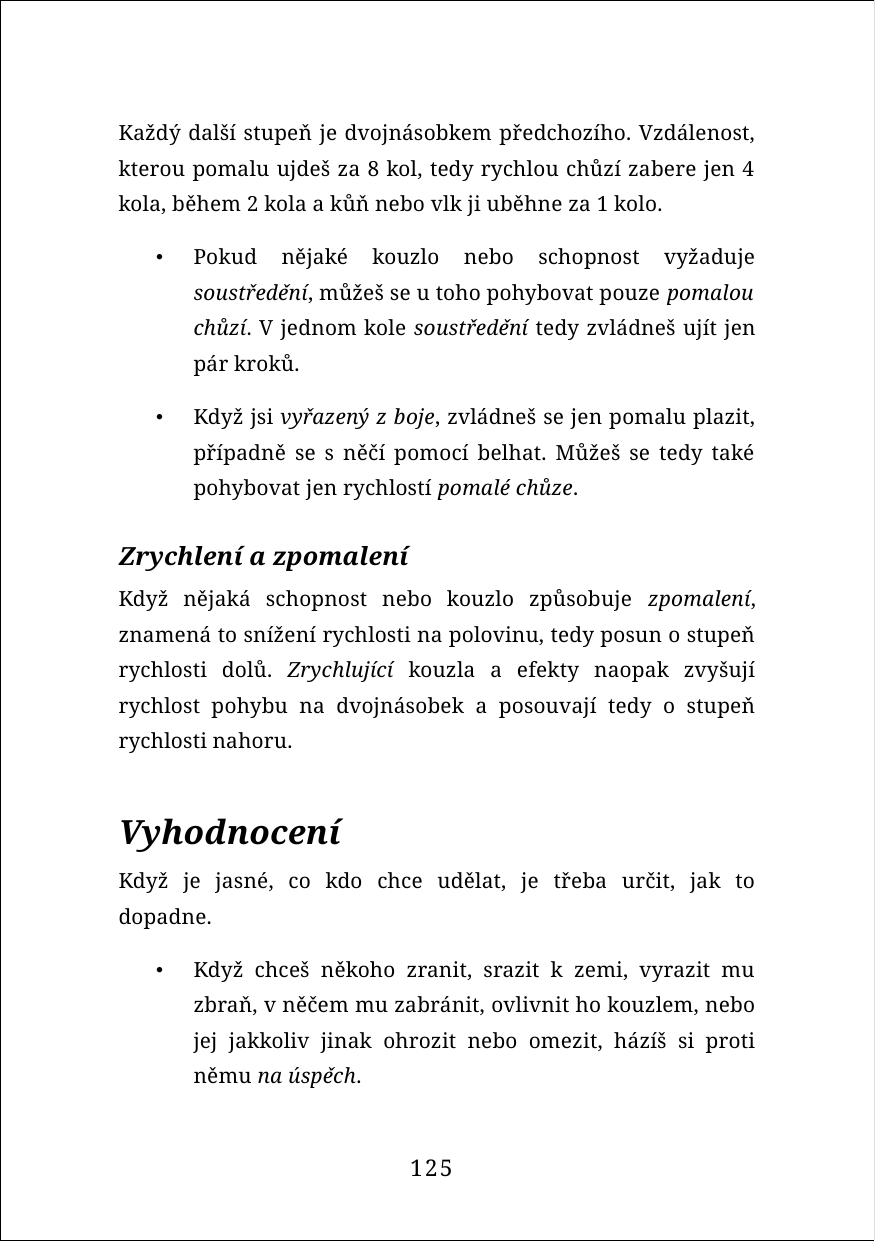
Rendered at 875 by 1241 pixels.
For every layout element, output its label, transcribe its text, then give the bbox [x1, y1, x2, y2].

list Když chceš někoho zranit, srazit k zemi, vyrazit mu zbraň, v něčem mu zabránit, ovlivnit ho kouzlem, nebo jej jakkoliv jinak ohrozit nebo omezit, házíš si proti němu na úspěch. [156, 955, 756, 1090]
subtitle Vyhodnocení [118, 809, 756, 854]
subtitle Zrychlení a zpomalení [118, 538, 756, 572]
text Když je jasné, co kdo chce udělat, je třeba určit, jak to dopadne. [118, 866, 756, 930]
list Když jsi vyřazený z boje, zvládneš se jen pomalu plazit, případně se s něčí pomocí belhat. Můžeš se tedy také pohybovat jen rychlostí pomalé chůze. [156, 402, 756, 502]
text Když nějaká schopnost nebo kouzlo způsobuje zpomalení, znamená to snížení rychlosti na polovinu, tedy posun o stupeň rychlosti dolů. Zrychlující kouzla a efekty naopak zvyšují rychlost pohybu na dvojnásobek a posouvají tedy o stupeň rychlosti nahoru. [118, 584, 756, 755]
list Pokud nějaké kouzlo nebo schopnost vyžaduje soustředění, můžeš se u toho pohybovat pouze pomalou chůzí. V jednom kole soustředění tedy zvládneš ujít jen pár kroků. [156, 242, 756, 377]
text Každý další stupeň je dvojnásobkem předchozího. Vzdálenost, kterou pomalu ujdeš za 8 kol, tedy rychlou chůzí zabere jen 4 kola, během 2 kola a kůň nebo vlk ji uběhne za 1 kolo. [118, 118, 756, 218]
